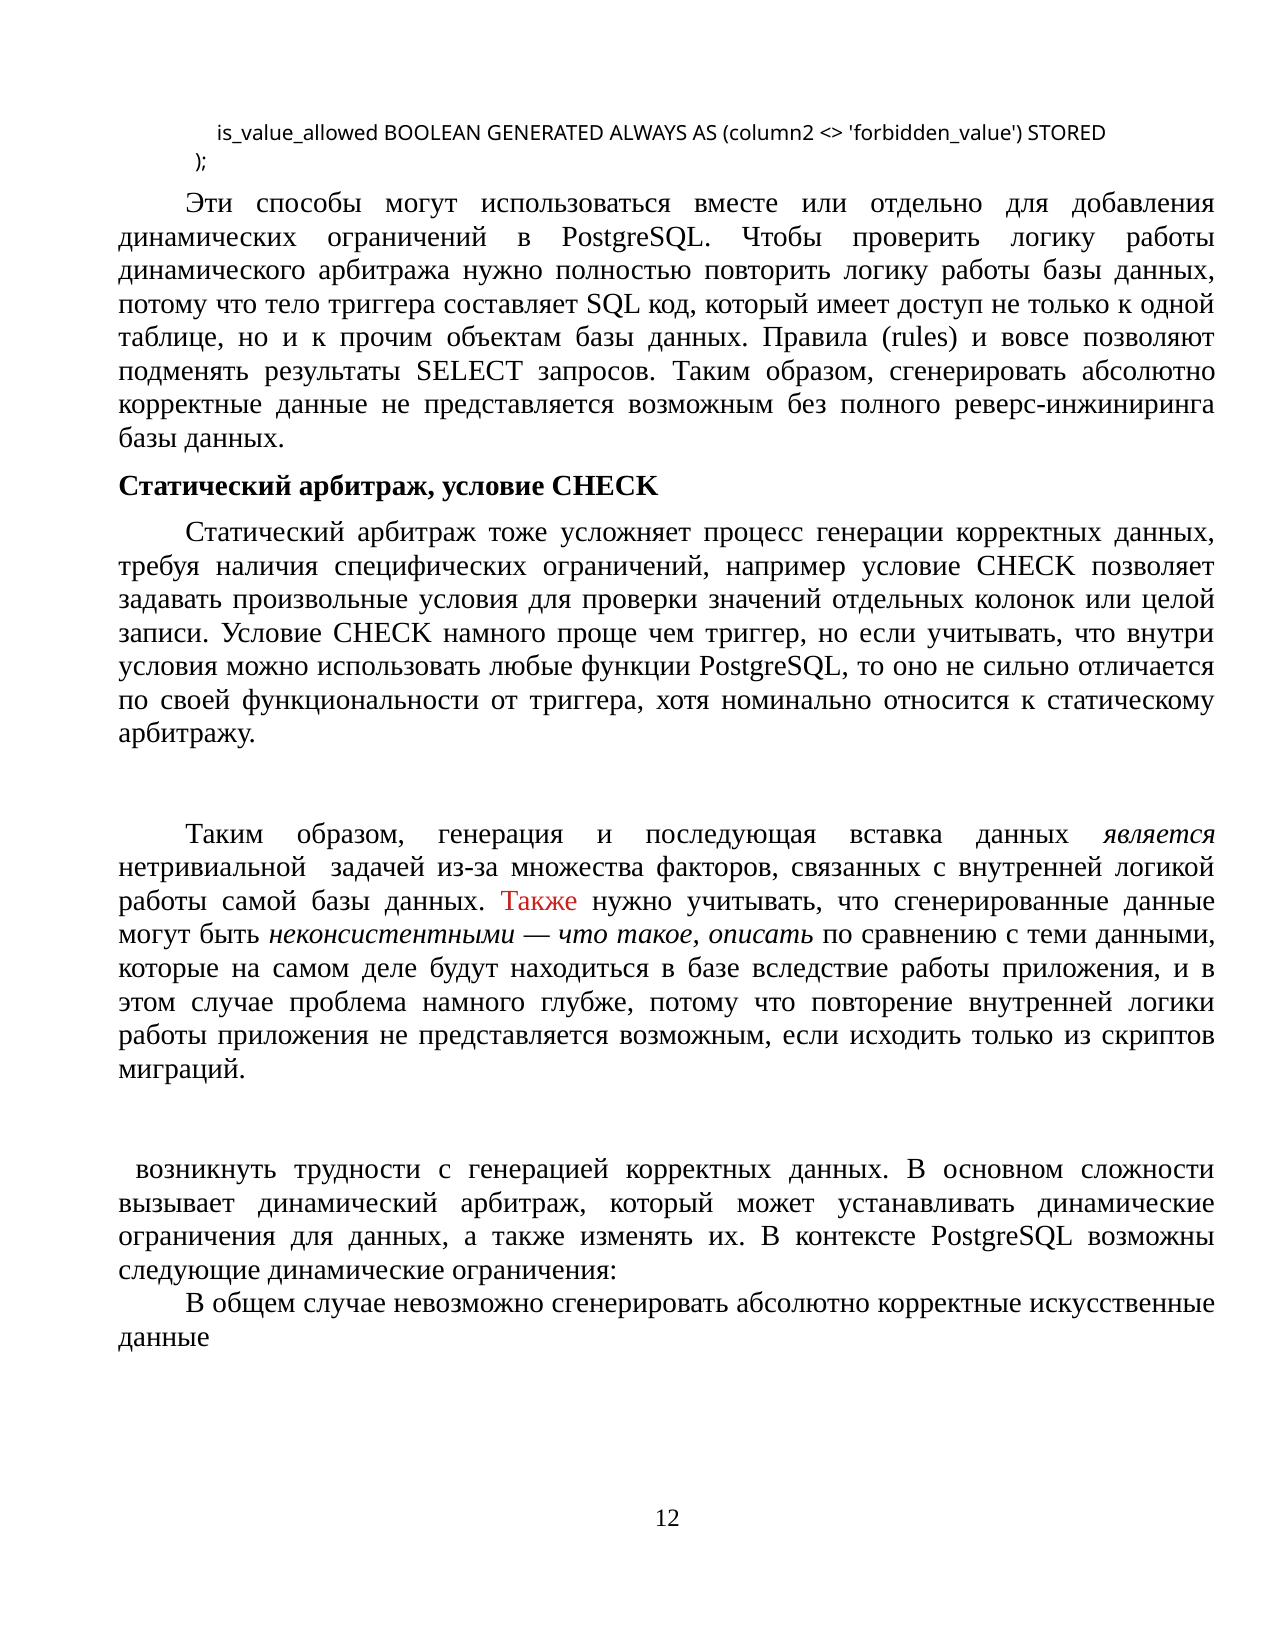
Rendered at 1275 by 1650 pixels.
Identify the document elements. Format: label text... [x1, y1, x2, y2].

list Статический арбитраж тоже усложняет процесс генерации корректных данных, требуя наличия специфических ограничений, например условие CHECK позволяет задавать произвольные условия для проверки значений отдельных колонок или целой записи. Условие CHECK намного проще чем триггер, но если учитывать, что внутри условия можно использовать любые функции PostgreSQL, то оно не сильно отличается по своей функциональности от триггера, хотя номинально относится к статическому арбитражу. [118, 514, 1216, 749]
subtitle Статический арбитраж, условие CHECK [118, 468, 1216, 502]
list Таким образом, генерация и последующая вставка данных является нетривиальной задачей из-за множества факторов, связанных с внутренней логикой работы самой базы данных. Также нужно учитывать, что сгенерированные данные могут быть неконсистентными — что такое, описать по сравнению с теми данными, которые на самом деле будут находиться в базе вследствие работы приложения, и в этом случае проблема намного глубже, потому что повторение внутренней логики работы приложения не представляется возможным, если исходить только из скриптов миграций. [118, 816, 1216, 1084]
text В общем случае невозможно сгенерировать абсолютно корректные искусственные данные [118, 1286, 1216, 1353]
text ); [195, 147, 1216, 175]
text Эти способы могут использоваться вместе или отдельно для добавления динамических ограничений в PostgreSQL. Чтобы проверить логику работы динамического арбитража нужно полностью повторить логику работы базы данных, потому что тело триггера составляет SQL код, который имеет доступ не только к одной таблице, но и к прочим объектам базы данных. Правила (rules) и вовсе позволяют подменять результаты SELECT запросов. Таким образом, сгенерировать абсолютно корректные данные не представляется возможным без полного реверс-инжиниринга базы данных. [118, 185, 1216, 453]
text возникнуть трудности с генерацией корректных данных. В основном сложности вызывает динамический арбитраж, который может устанавливать динамические ограничения для данных, а также изменять их. В контексте PostgreSQL возможны следующие динамические ограничения: [118, 1151, 1216, 1286]
text is_value_allowed BOOLEAN GENERATED ALWAYS AS (column2 <> 'forbidden_value') STORED [195, 118, 1216, 147]
